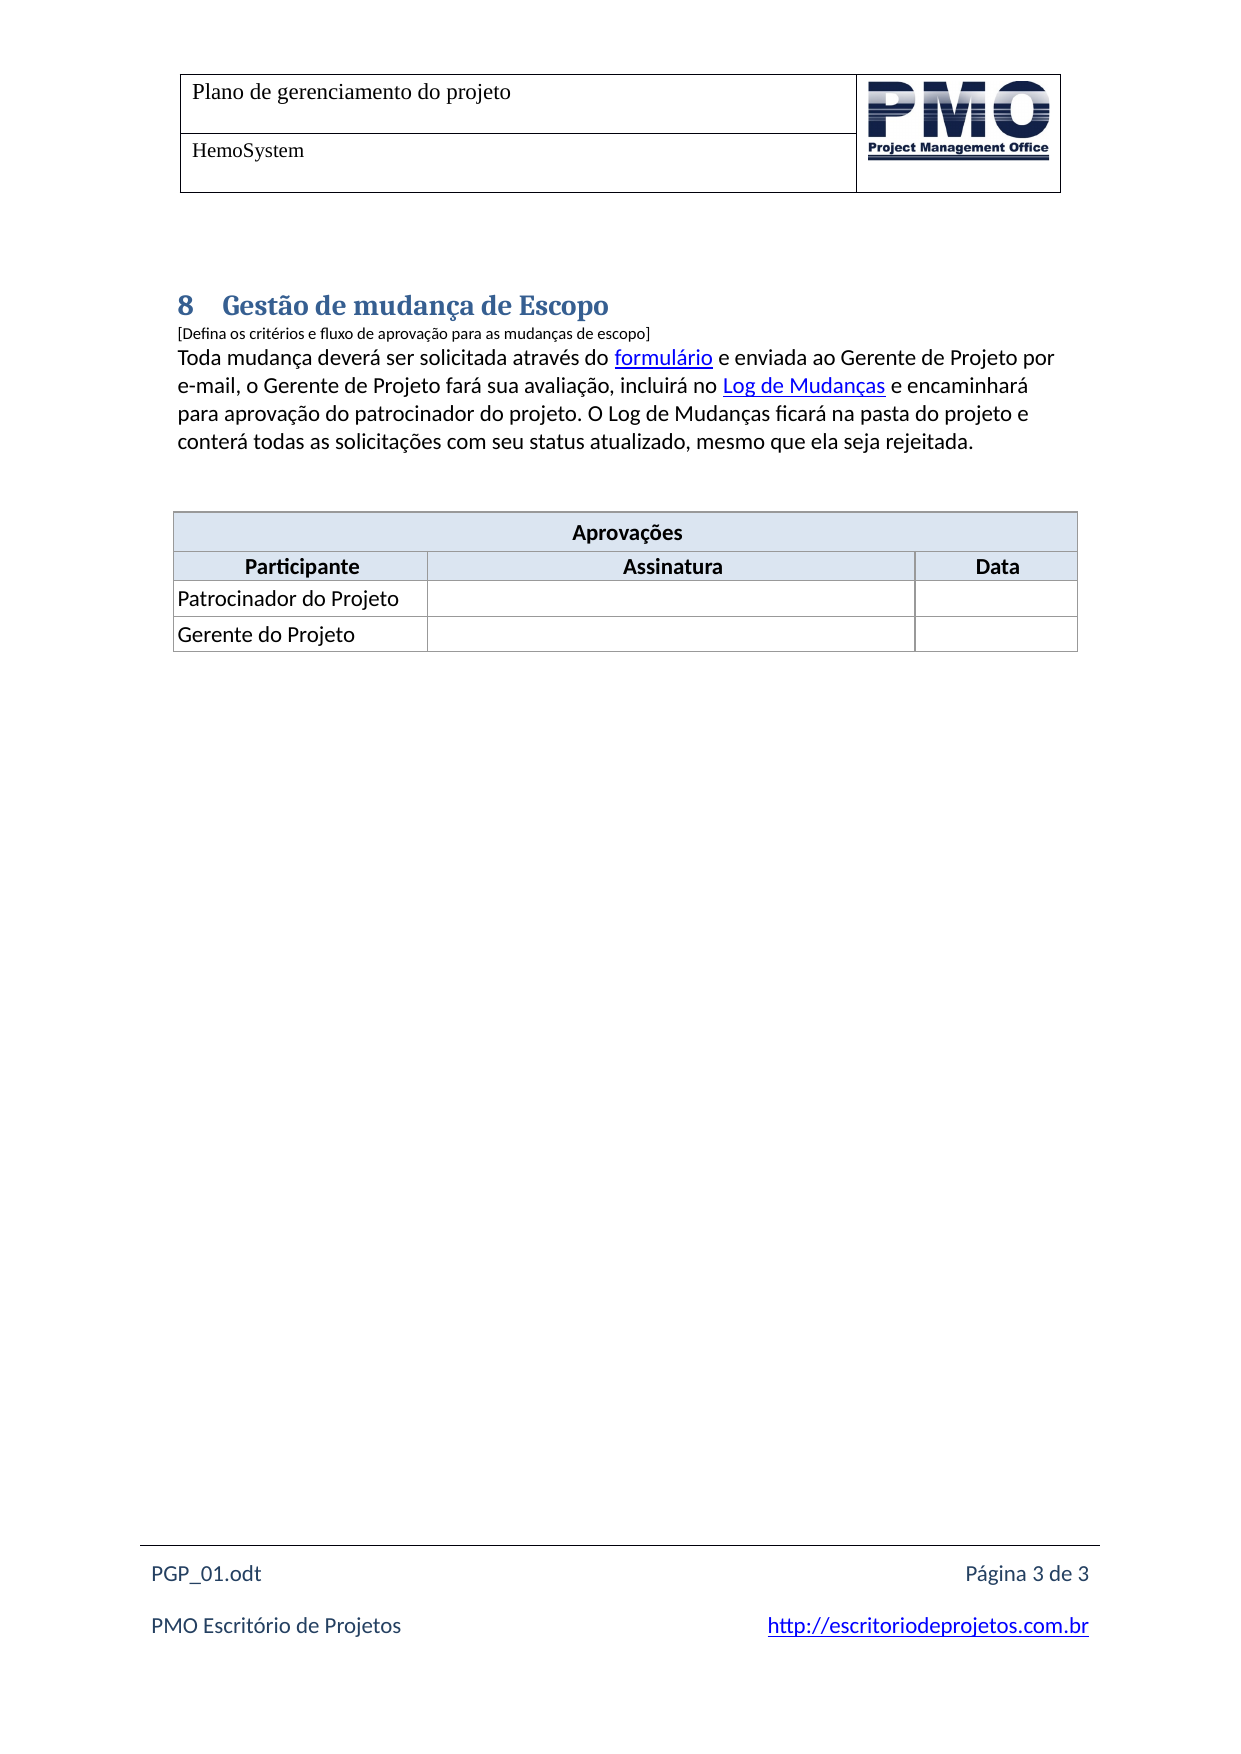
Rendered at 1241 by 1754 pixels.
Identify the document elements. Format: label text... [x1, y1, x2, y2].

picture [868, 81, 1050, 161]
text [Defina os critérios e fluxo de aprovação para as mudanças de escopo] [177, 323, 1063, 343]
table_cell [916, 581, 1077, 616]
text Toda mudança deverá ser solicitada através do formulário e enviada ao Gerente de Projeto por e-mail, o Gerente de Projeto fará sua avaliação, incluirá no Log de Mudanças e encaminhará para aprovação do patrocinador do projeto. O Log de Mudanças ficará na pasta do projeto e conterá todas as solicitações com seu status atualizado, mesmo que ela seja rejeitada. [177, 343, 1063, 455]
table_cell Patrocinador do Projeto [174, 581, 427, 616]
table_cell Participante [174, 552, 427, 580]
table_cell Data [916, 552, 1077, 580]
subtitle Gestão de mudança de Escopo [177, 289, 1063, 323]
table_header Aprovações [174, 513, 1077, 551]
table_cell [916, 617, 1077, 651]
table_cell Gerente do Projeto [174, 617, 427, 651]
table_cell [428, 617, 914, 651]
table_cell Assinatura [428, 552, 914, 580]
table_cell [428, 581, 914, 616]
